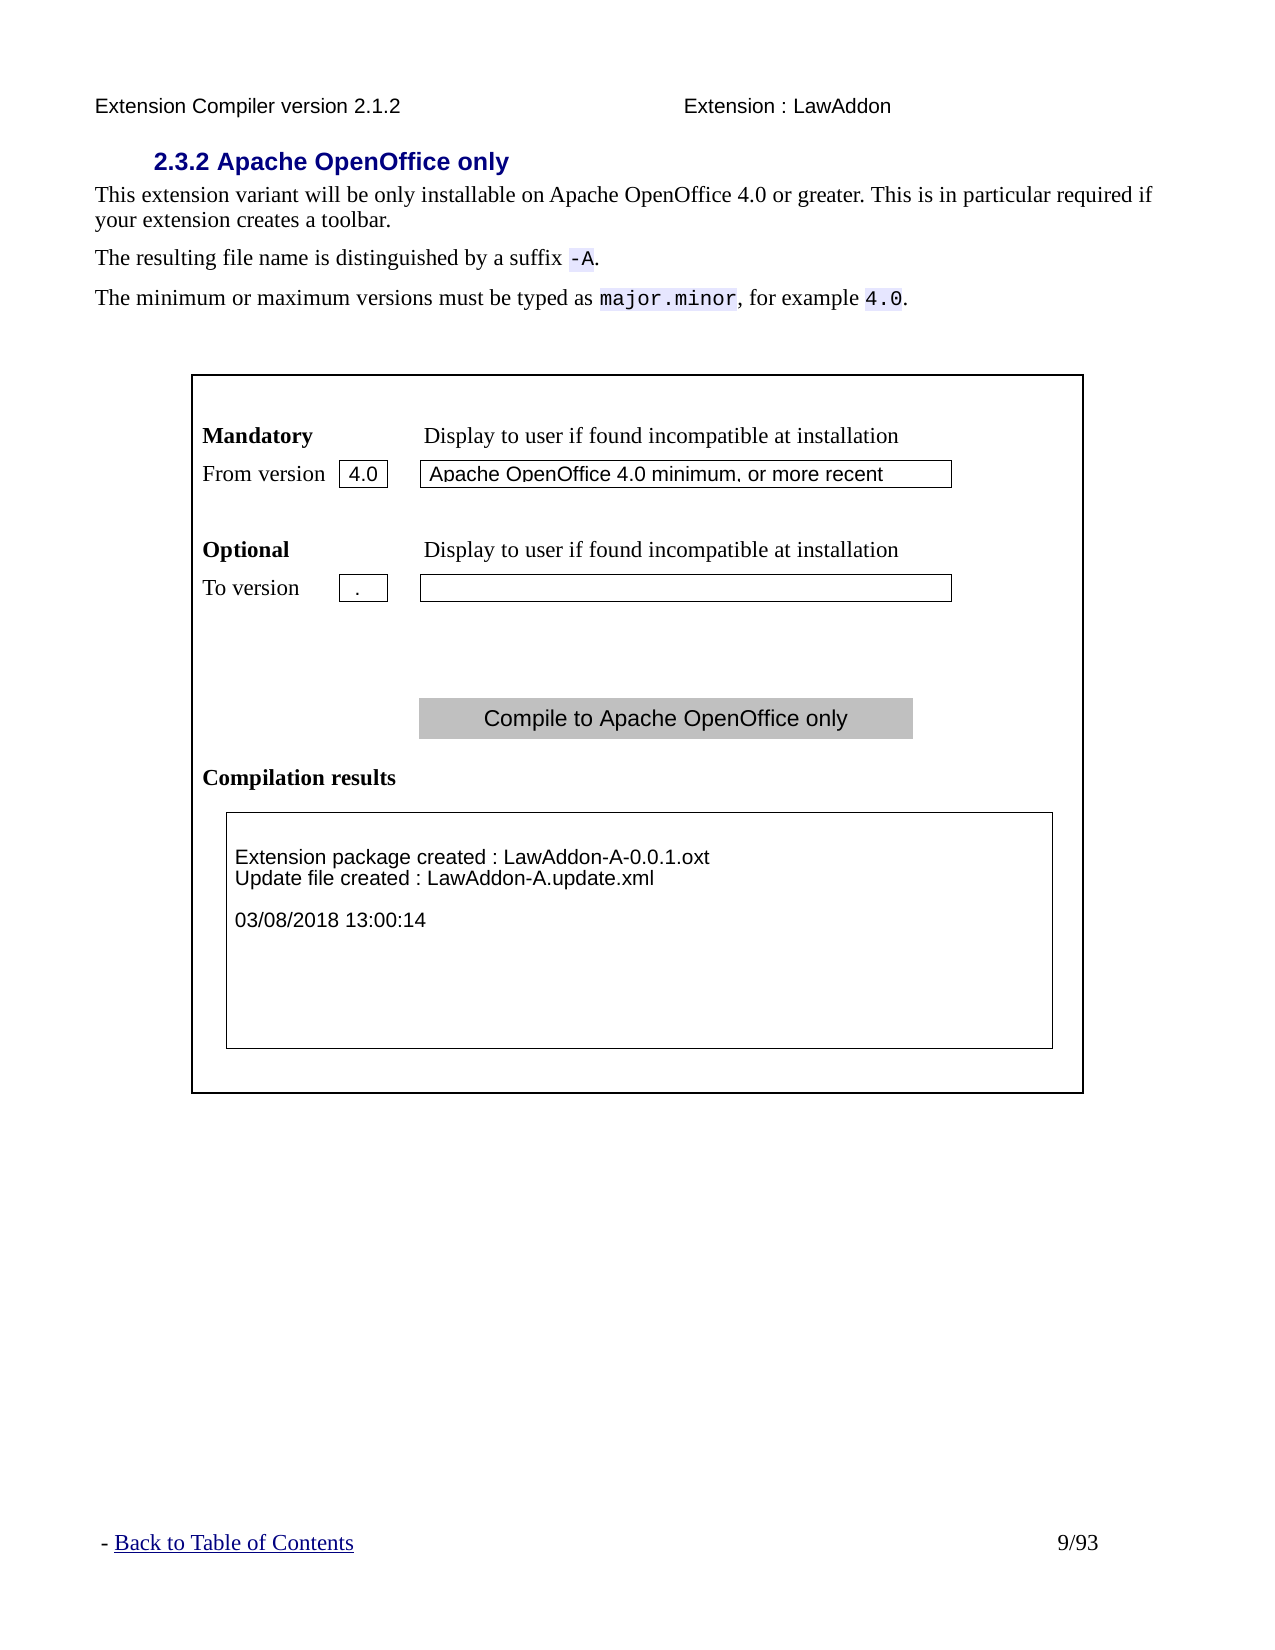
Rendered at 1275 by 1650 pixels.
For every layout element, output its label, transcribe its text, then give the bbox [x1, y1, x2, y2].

text Optional Display to user if found incompatible at installation [202, 537, 1073, 562]
subtitle Apache OpenOffice only [153, 147, 1181, 176]
text From version [202, 461, 339, 486]
text [952, 575, 1073, 600]
text This extension variant will be only installable on Apache OpenOffice 4.0 or greater. This is in particular required if your extension creates a toolbar. [94, 181, 1181, 232]
text [388, 575, 420, 600]
text [388, 461, 420, 486]
text Compilation results [202, 765, 1073, 791]
text The minimum or maximum versions must be typed as major.minor, for example 4.0. [94, 284, 1181, 311]
text The resulting file name is distinguished by a suffix -A. [94, 245, 1181, 272]
text To version [202, 575, 339, 600]
text [952, 461, 1073, 486]
text Mandatory Display to user if found incompatible at installation [202, 423, 1073, 448]
